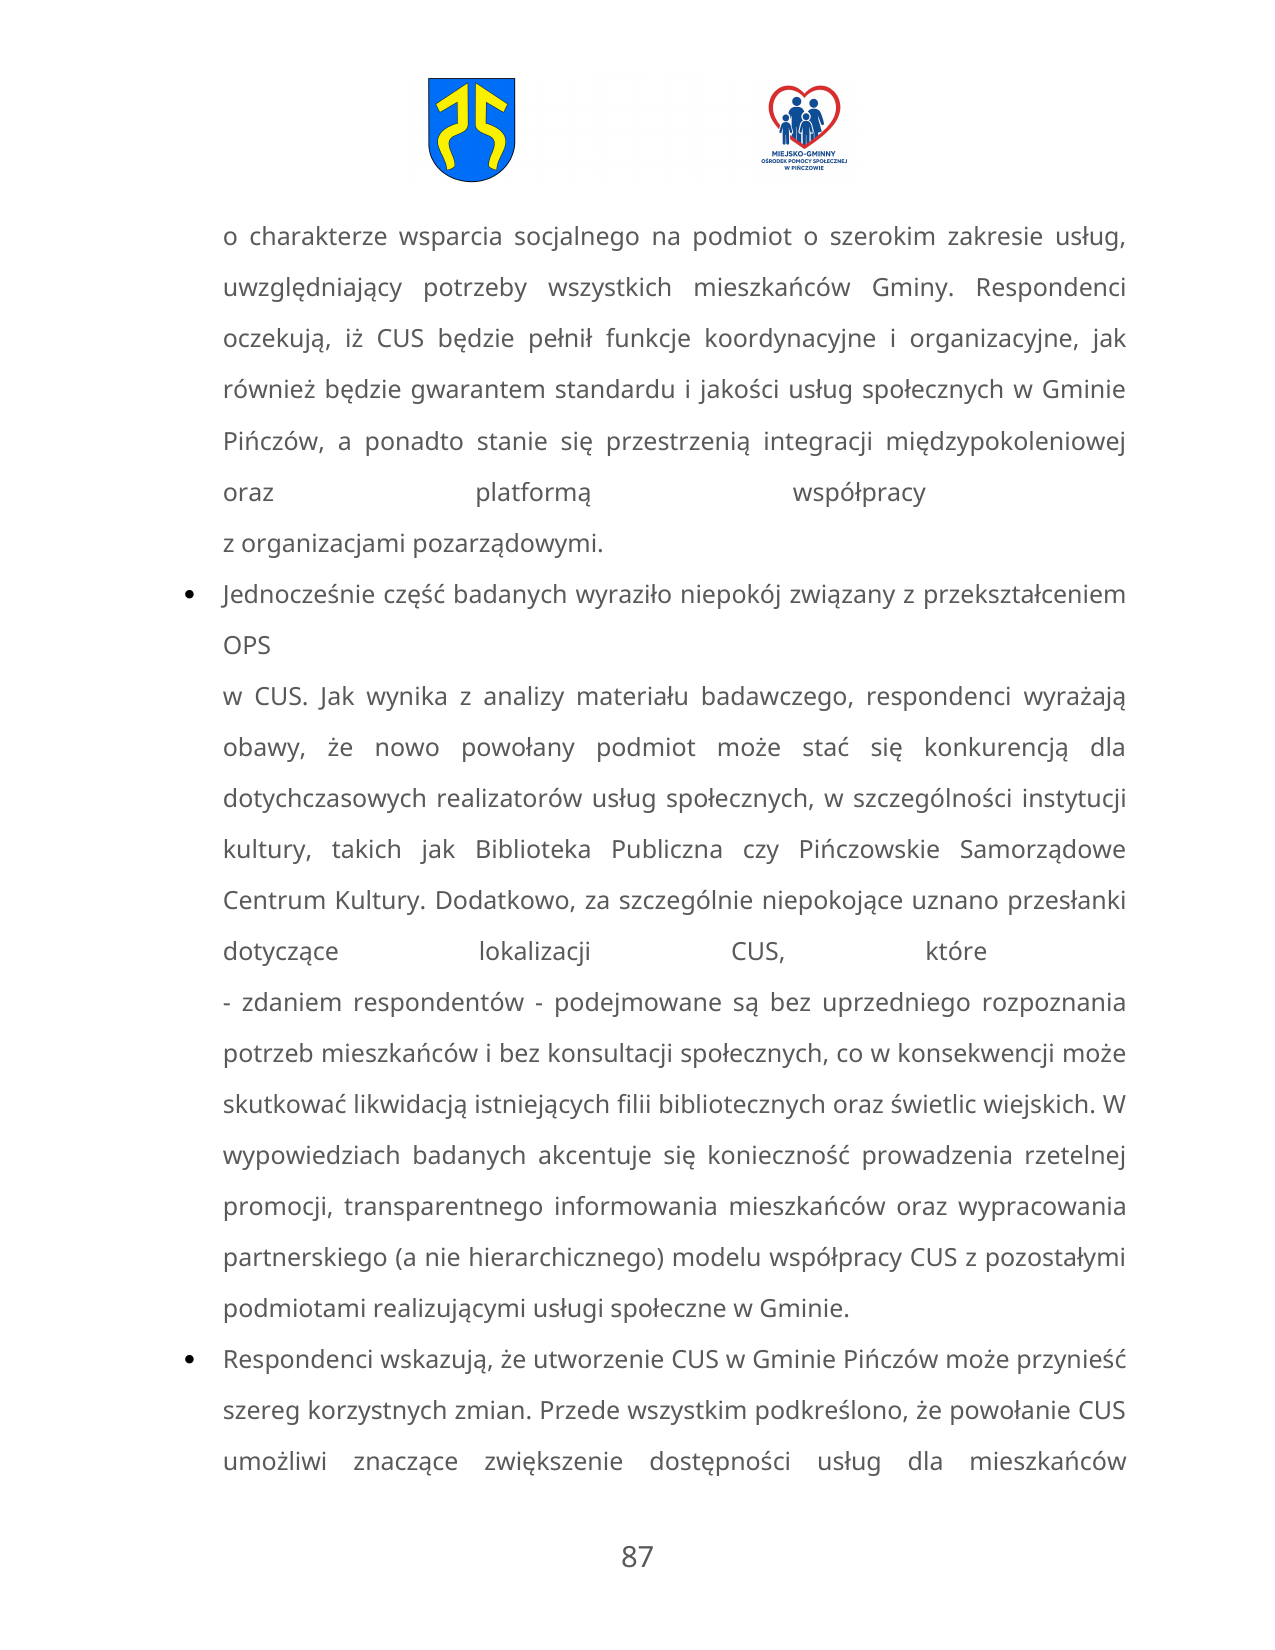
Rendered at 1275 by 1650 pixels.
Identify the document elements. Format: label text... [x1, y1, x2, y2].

list o charakterze wsparcia socjalnego na podmiot o szerokim zakresie usług, uwzględniający potrzeby wszystkich mieszkańców Gminy. Respondenci oczekują, iż CUS będzie pełnił funkcje koordynacyjne i organizacyjne, jak również będzie gwarantem standardu i jakości usług społecznych w Gminie Pińczów, a ponadto stanie się przestrzenią integracji międzypokoleniowej oraz platformą współpracy z organizacjami pozarządowymi. [185, 219, 1127, 559]
list Jednocześnie część badanych wyraziło niepokój związany z przekształceniem OPS w CUS. Jak wynika z analizy materiału badawczego, respondenci wyrażają obawy, że nowo powołany podmiot może stać się konkurencją dla dotychczasowych realizatorów usług społecznych, w szczególności instytucji kultury, takich jak Biblioteka Publiczna czy Pińczowskie Samorządowe Centrum Kultury. Dodatkowo, za szczególnie niepokojące uznano przesłanki dotyczące lokalizacji CUS, które - zdaniem respondentów - podejmowane są bez uprzedniego rozpoznania potrzeb mieszkańców i bez konsultacji społecznych, co w konsekwencji może skutkować likwidacją istniejących filii bibliotecznych oraz świetlic wiejskich. W wypowiedziach badanych akcentuje się konieczność prowadzenia rzetelnej promocji, transparentnego informowania mieszkańców oraz wypracowania partnerskiego (a nie hierarchicznego) modelu współpracy CUS z pozostałymi podmiotami realizującymi usługi społeczne w Gminie. [185, 576, 1127, 1325]
list Respondenci wskazują, że utworzenie CUS w Gminie Pińczów może przynieść szereg korzystnych zmian. Przede wszystkim podkreślono, że powołanie CUS umożliwi znaczące zwiększenie dostępności usług dla mieszkańców [185, 1342, 1127, 1478]
picture [405, 73, 870, 186]
